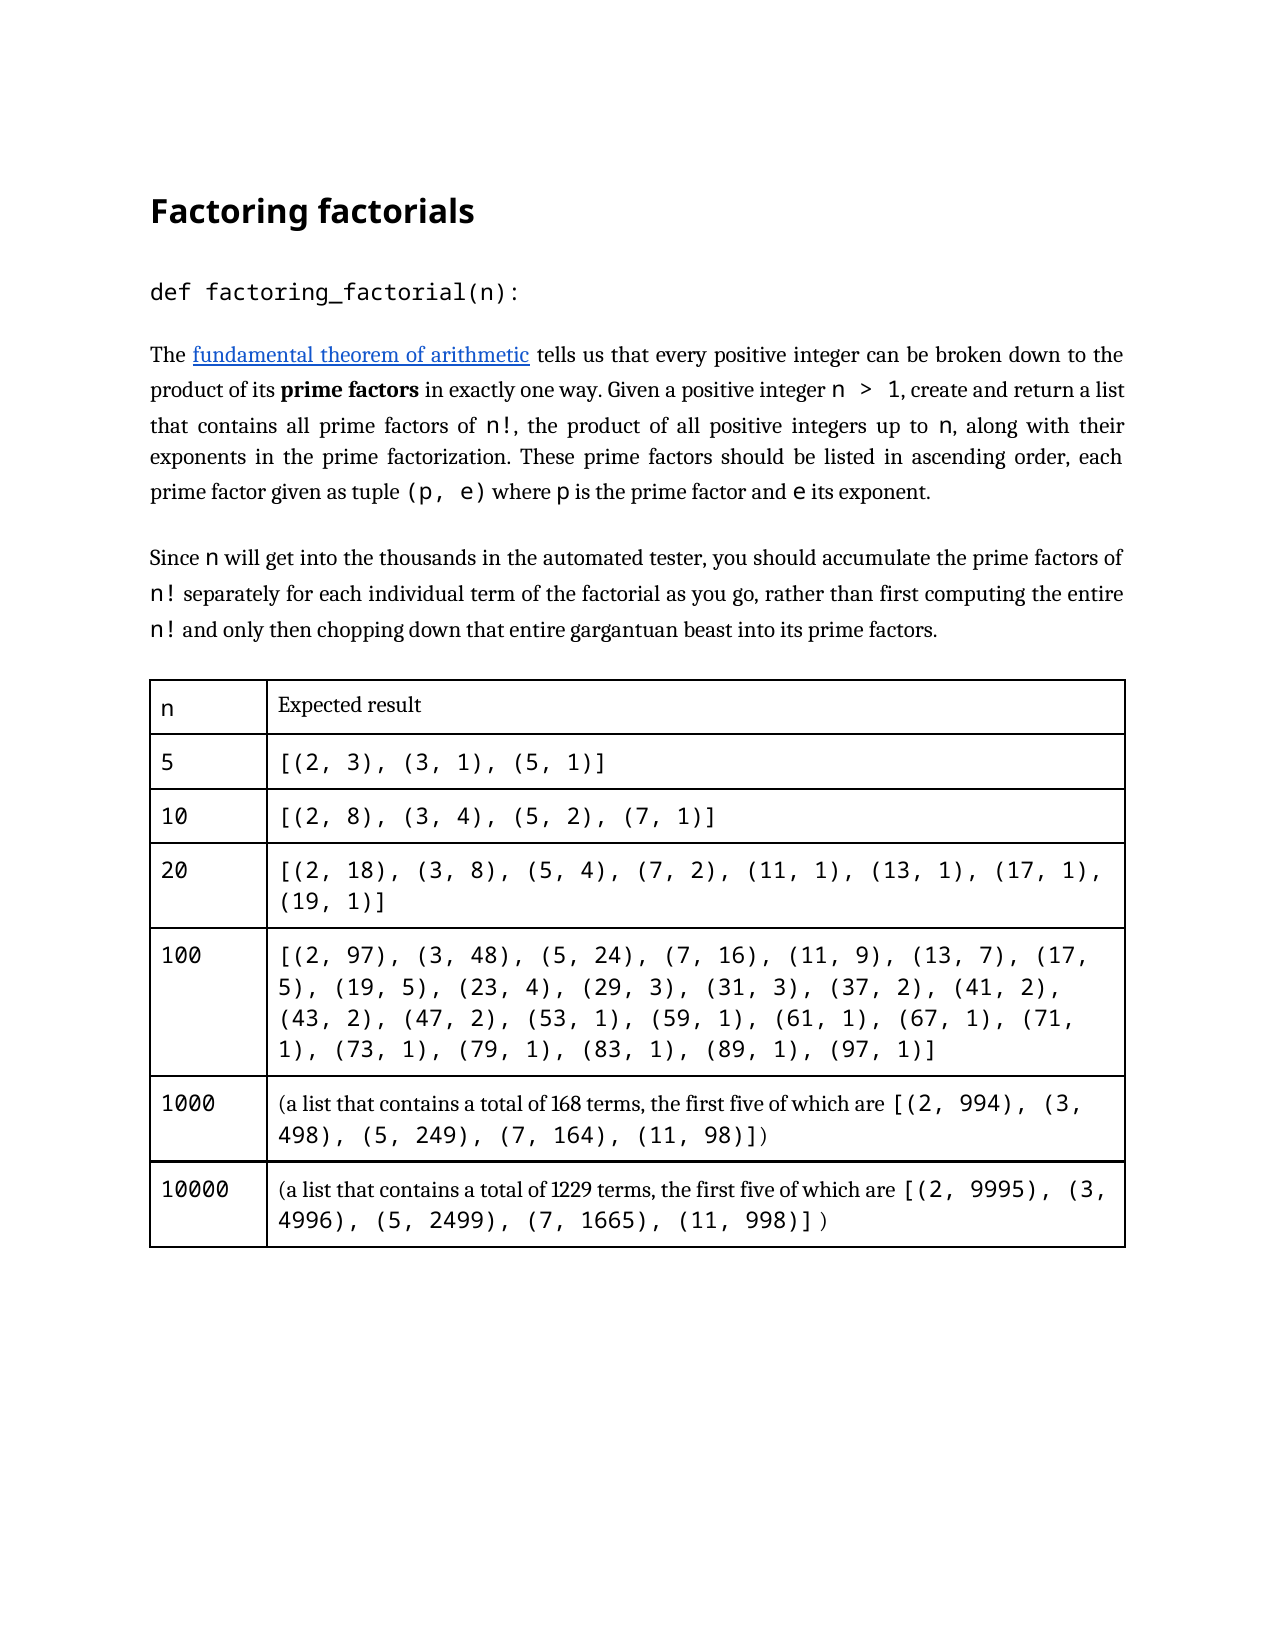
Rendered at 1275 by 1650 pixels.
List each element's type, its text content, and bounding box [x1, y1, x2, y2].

table_cell 5 [151, 735, 266, 787]
table_cell 1000 [151, 1077, 266, 1160]
table_cell 10 [151, 790, 266, 842]
table_cell (a list that contains a total of 168 terms, the first five of which are [(2, 994), (3, 498), (5, 249), (7, 164), (11, 98)]) [268, 1077, 1124, 1160]
table_cell [(2, 3), (3, 1), (5, 1)] [268, 735, 1124, 787]
table_cell [(2, 97), (3, 48), (5, 24), (7, 16), (11, 9), (13, 7), (17, 5), (19, 5), (23, 4), (29, 3), (31, 3), (37, 2), (41, 2), (43, 2), (47, 2), (53, 1), (59, 1), (61, 1), (67, 1), (71, 1), (73, 1), (79, 1), (83, 1), (89, 1), (97, 1)] [268, 929, 1124, 1075]
table_header Expected result [268, 681, 1124, 733]
table_header n [151, 681, 266, 733]
table_cell [(2, 18), (3, 8), (5, 4), (7, 2), (11, 1), (13, 1), (17, 1), (19, 1)] [268, 844, 1124, 927]
table_cell 10000 [151, 1163, 266, 1246]
subtitle Factoring factorials [150, 187, 1125, 233]
text Since n will get into the thousands in the automated tester, you should accumulate the prime factors of n! separately for each individual term of the factorial as you go, rather than first computing the entire n! and only then chopping down that entire gargantuan beast into its prime factors. [150, 541, 1125, 644]
table_cell [(2, 8), (3, 4), (5, 2), (7, 1)] [268, 790, 1124, 842]
table_cell (a list that contains a total of 1229 terms, the first five of which are [(2, 9995), (3, 4996), (5, 2499), (7, 1665), (11, 998)] ) [268, 1163, 1124, 1246]
table_cell 100 [151, 929, 266, 1075]
text The fundamental theorem of arithmetic tells us that every positive integer can be broken down to the product of its prime factors in exactly one way. Given a positive integer n > 1, create and return a list that contains all prime factors of n!, the product of all positive integers up to n, along with their exponents in the prime factorization. These prime factors should be listed in ascending order, each prime factor given as tuple (p, e) where p is the prime factor and e its exponent. [150, 342, 1125, 506]
text def factoring_factorial(n): [150, 276, 1125, 307]
table_cell 20 [151, 844, 266, 927]
